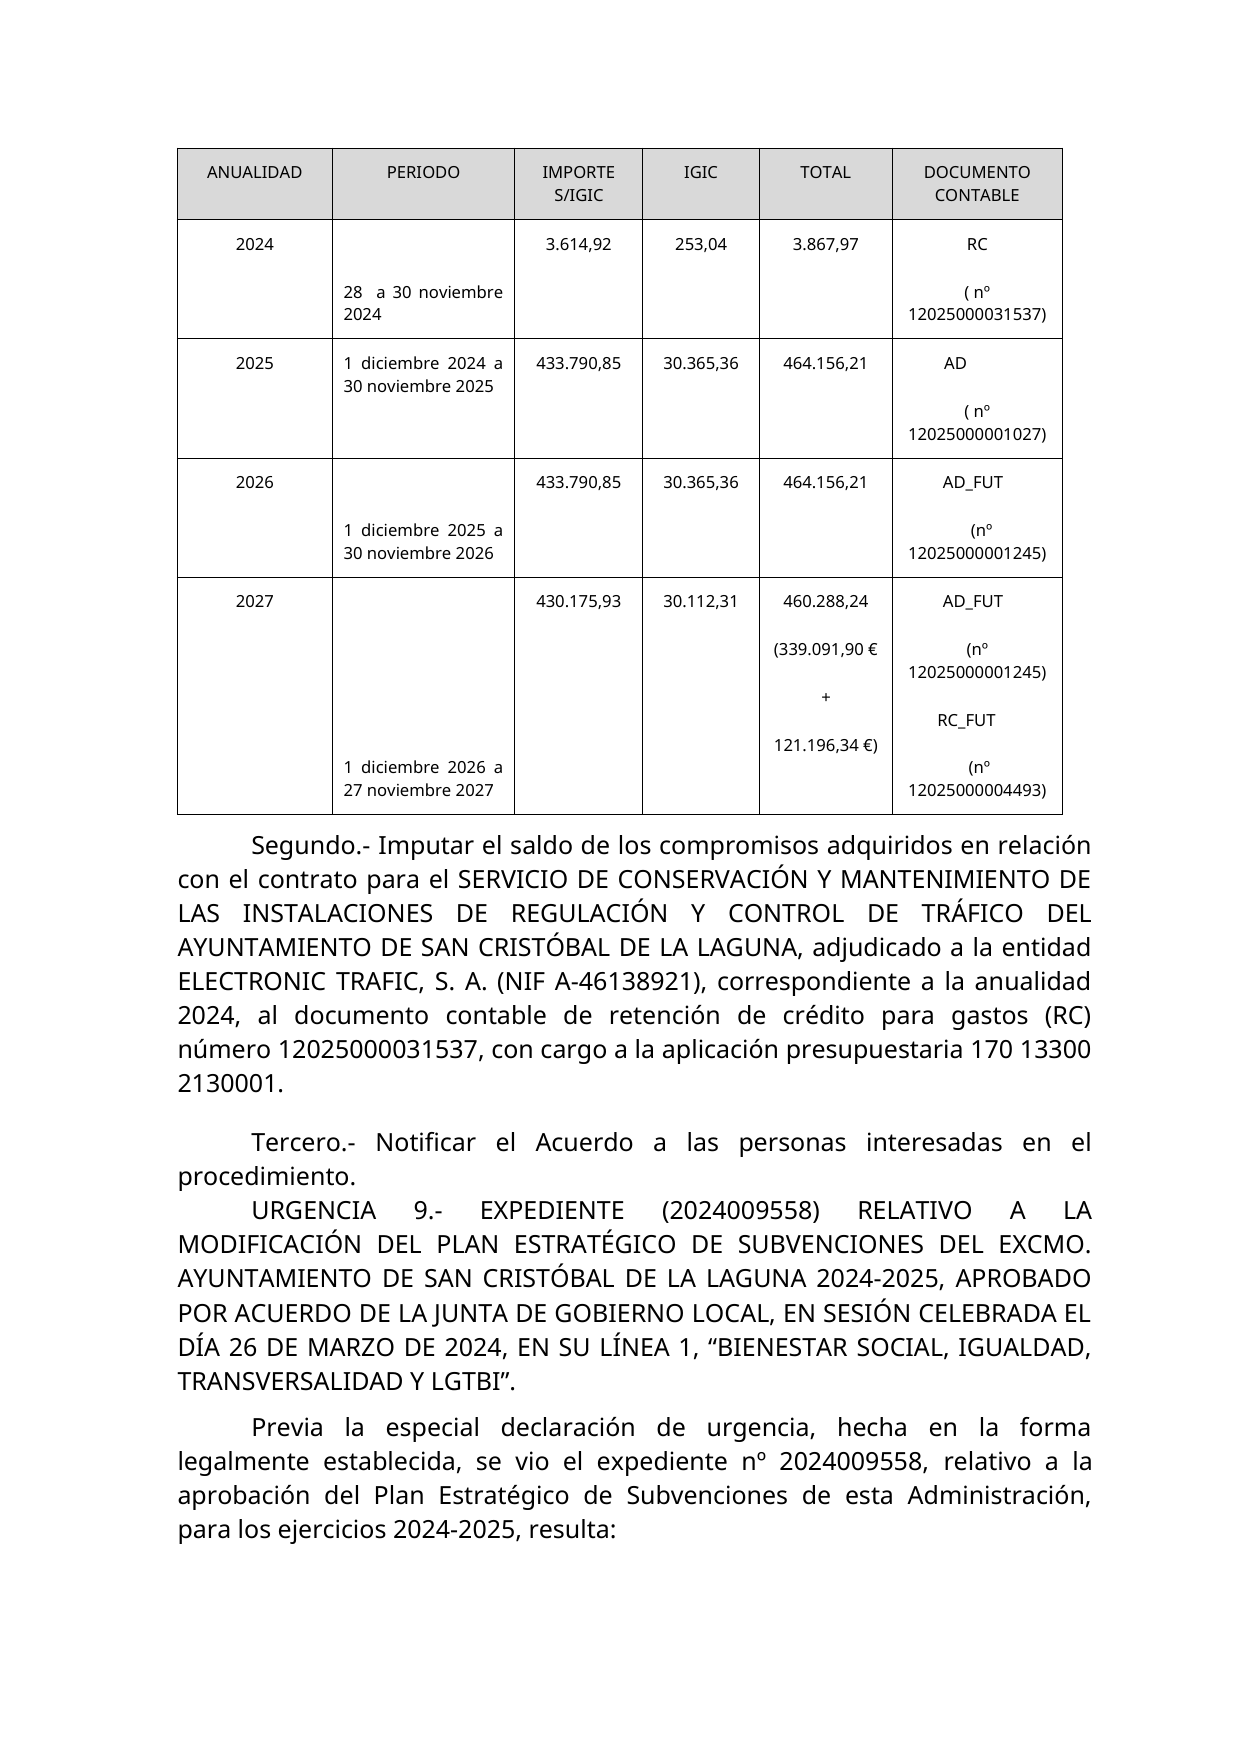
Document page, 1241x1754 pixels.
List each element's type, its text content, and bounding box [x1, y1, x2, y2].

table_cell 30.112,31 [643, 578, 759, 814]
text URGENCIA 9.- EXPEDIENTE (2024009558) RELATIVO A LA MODIFICACIÓN DEL PLAN ESTRATÉGICO DE SUBVENCIONES DEL EXCMO. AYUNTAMIENTO DE SAN CRISTÓBAL DE LA LAGUNA 2024-2025, APROBADO POR ACUERDO DE LA JUNTA DE GOBIERNO LOCAL, EN SESIÓN CELEBRADA EL DÍA 26 DE MARZO DE 2024, EN SU LÍNEA 1, “BIENESTAR SOCIAL, IGUALDAD, TRANSVERSALIDAD Y LGTBI”. [177, 1193, 1093, 1397]
text Previa la especial declaración de urgencia, hecha en la forma legalmente establecida, se vio el expediente nº 2024009558, relativo a la aprobación del Plan Estratégico de Subvenciones de esta Administración, para los ejercicios 2024-2025, resulta: [177, 1410, 1093, 1546]
text Segundo.- Imputar el saldo de los compromisos adquiridos en relación con el contrato para el SERVICIO DE CONSERVACIÓN Y MANTENIMIENTO DE LAS INSTALACIONES DE REGULACIÓN Y CONTROL DE TRÁFICO DEL AYUNTAMIENTO DE SAN CRISTÓBAL DE LA LAGUNA, adjudicado a la entidad ELECTRONIC TRAFIC, S. A. (NIF A-46138921), correspondiente a la anualidad 2024, al documento contable de retención de crédito para gastos (RC) número 12025000031537, con cargo a la aplicación presupuestaria 170 13300 2130001. [177, 827, 1093, 1100]
table_header PERIODO [333, 149, 514, 219]
table_cell 460.288,24 (339.091,90 € + 121.196,34 €) [760, 578, 892, 814]
table_cell 2026 [178, 459, 332, 577]
table_cell 2024 [178, 220, 332, 338]
table_cell 30.365,36 [643, 339, 759, 457]
table_cell 2025 [178, 339, 332, 457]
table_cell 1 diciembre 2025 a 30 noviembre 2026 [333, 459, 514, 577]
table_cell 464.156,21 [760, 459, 892, 577]
table_header DOCUMENTO CONTABLE [893, 149, 1062, 219]
table_cell 2027 [178, 578, 332, 814]
table_cell AD_FUT (nº 12025000001245) [893, 459, 1062, 577]
text Tercero.- Notificar el Acuerdo a las personas interesadas en el procedimiento. [177, 1125, 1093, 1193]
table_cell 3.867,97 [760, 220, 892, 338]
table_cell 30.365,36 [643, 459, 759, 577]
table_cell 430.175,93 [515, 578, 642, 814]
table_header TOTAL [760, 149, 892, 219]
table_header IGIC [643, 149, 759, 219]
table_cell AD_FUT (nº 12025000001245) RC_FUT (nº 12025000004493) [893, 578, 1062, 814]
table_cell AD ( nº 12025000001027) [893, 339, 1062, 457]
table_header ANUALIDAD [178, 149, 332, 219]
table_cell 464.156,21 [760, 339, 892, 457]
table_cell 253,04 [643, 220, 759, 338]
table_cell 1 diciembre 2026 a 27 noviembre 2027 [333, 578, 514, 814]
table_header IMPORTE S/IGIC [515, 149, 642, 219]
table_cell 28 a 30 noviembre 2024 [333, 220, 514, 338]
table_cell 1 diciembre 2024 a 30 noviembre 2025 [333, 339, 514, 457]
table_cell RC ( nº 12025000031537) [893, 220, 1062, 338]
table_cell 433.790,85 [515, 339, 642, 457]
table_cell 433.790,85 [515, 459, 642, 577]
table_cell 3.614,92 [515, 220, 642, 338]
